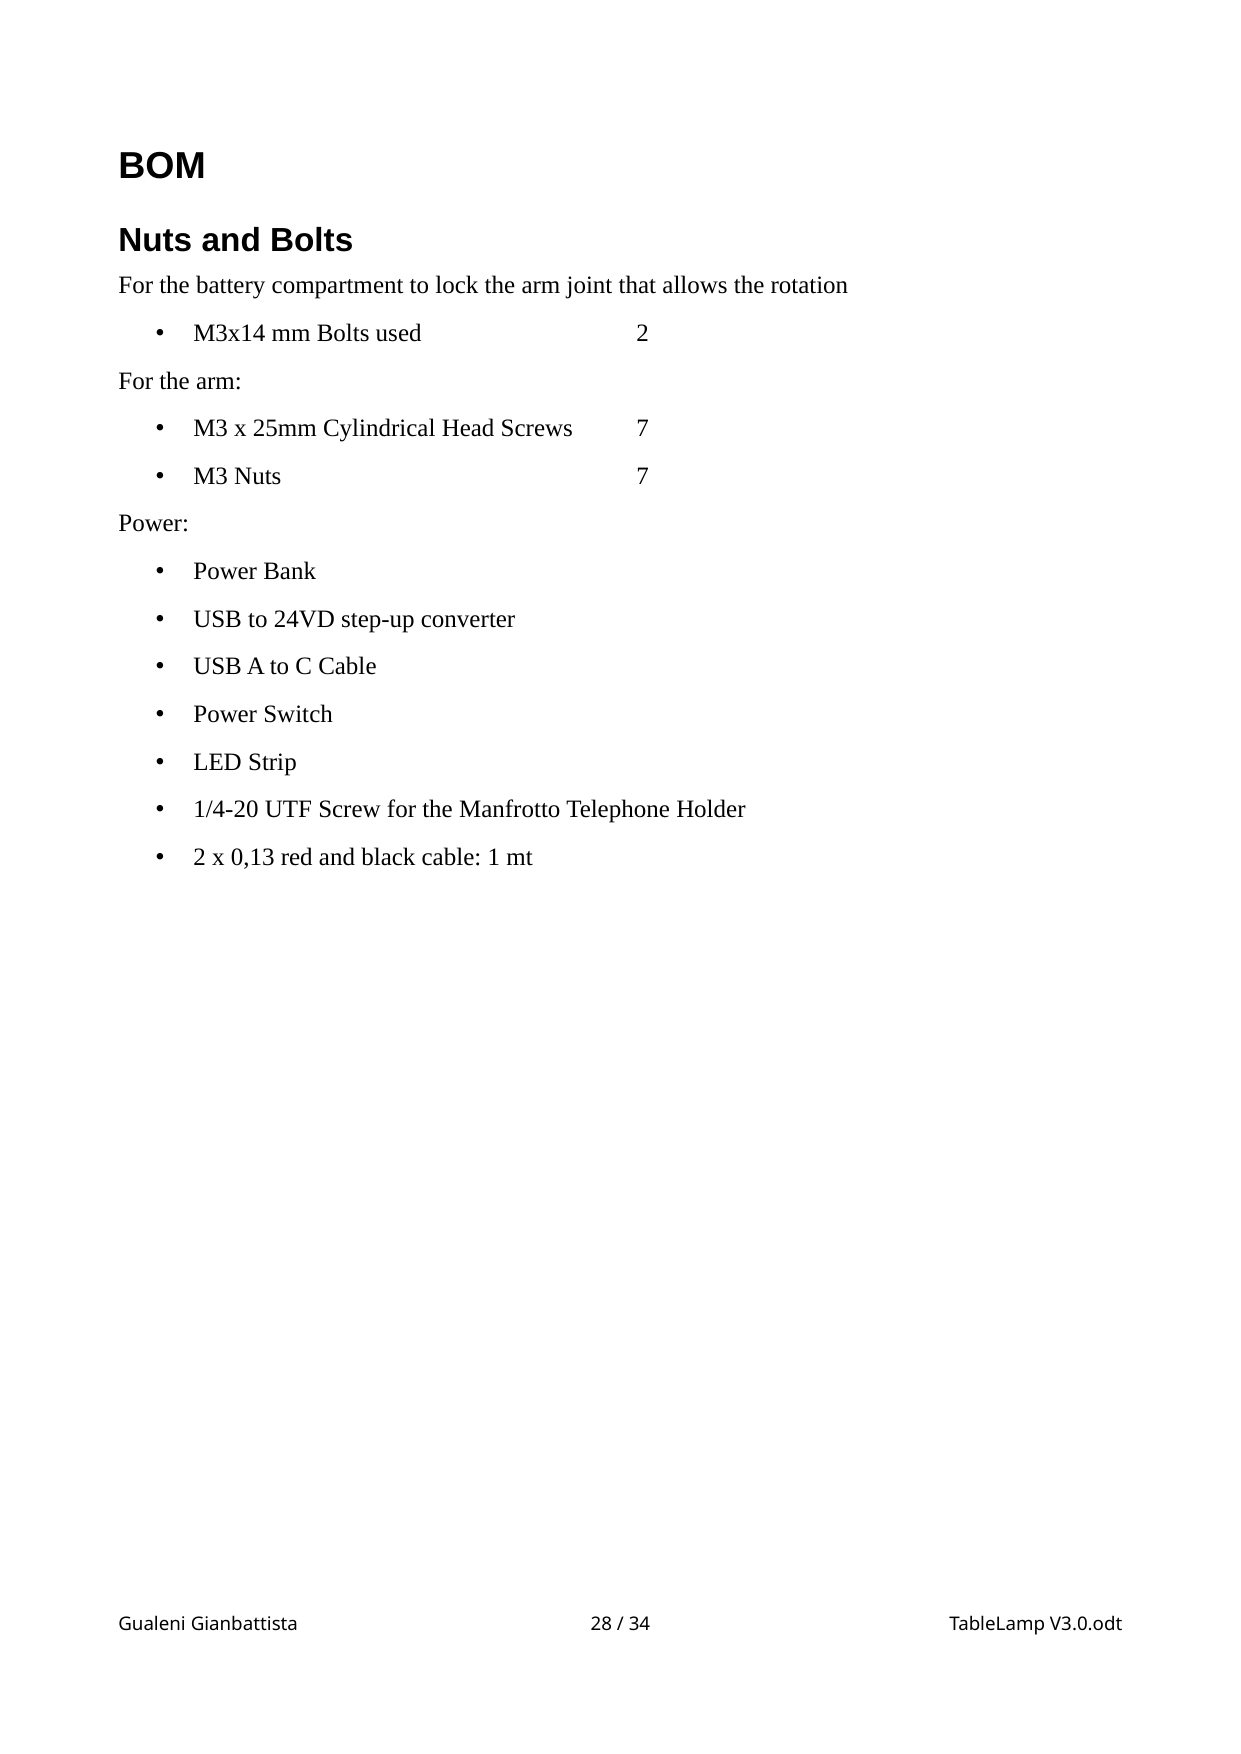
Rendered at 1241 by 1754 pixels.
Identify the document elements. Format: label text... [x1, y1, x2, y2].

list USB A to C Cable [156, 651, 1122, 680]
text For the arm: [118, 366, 1122, 394]
list LED Strip [156, 747, 1122, 775]
text Power: [118, 508, 1122, 537]
list Power Switch [156, 699, 1122, 728]
list 2 x 0,13 red and black cable: 1 mt [156, 842, 1122, 871]
list 1/4-20 UTF Screw for the Manfrotto Telephone Holder [156, 794, 1122, 823]
list M3 x 25mm Cylindrical Head Screws 7 [156, 413, 1122, 442]
list Power Bank [156, 556, 1122, 585]
list M3 Nuts 7 [156, 461, 1122, 490]
list USB to 24VD step-up converter [156, 604, 1122, 632]
list M3x14 mm Bolts used 2 [156, 318, 1122, 347]
subtitle BOM [118, 143, 1122, 186]
subtitle Nuts and Bolts [118, 219, 1122, 258]
text For the battery compartment to lock the arm joint that allows the rotation [118, 271, 1122, 299]
